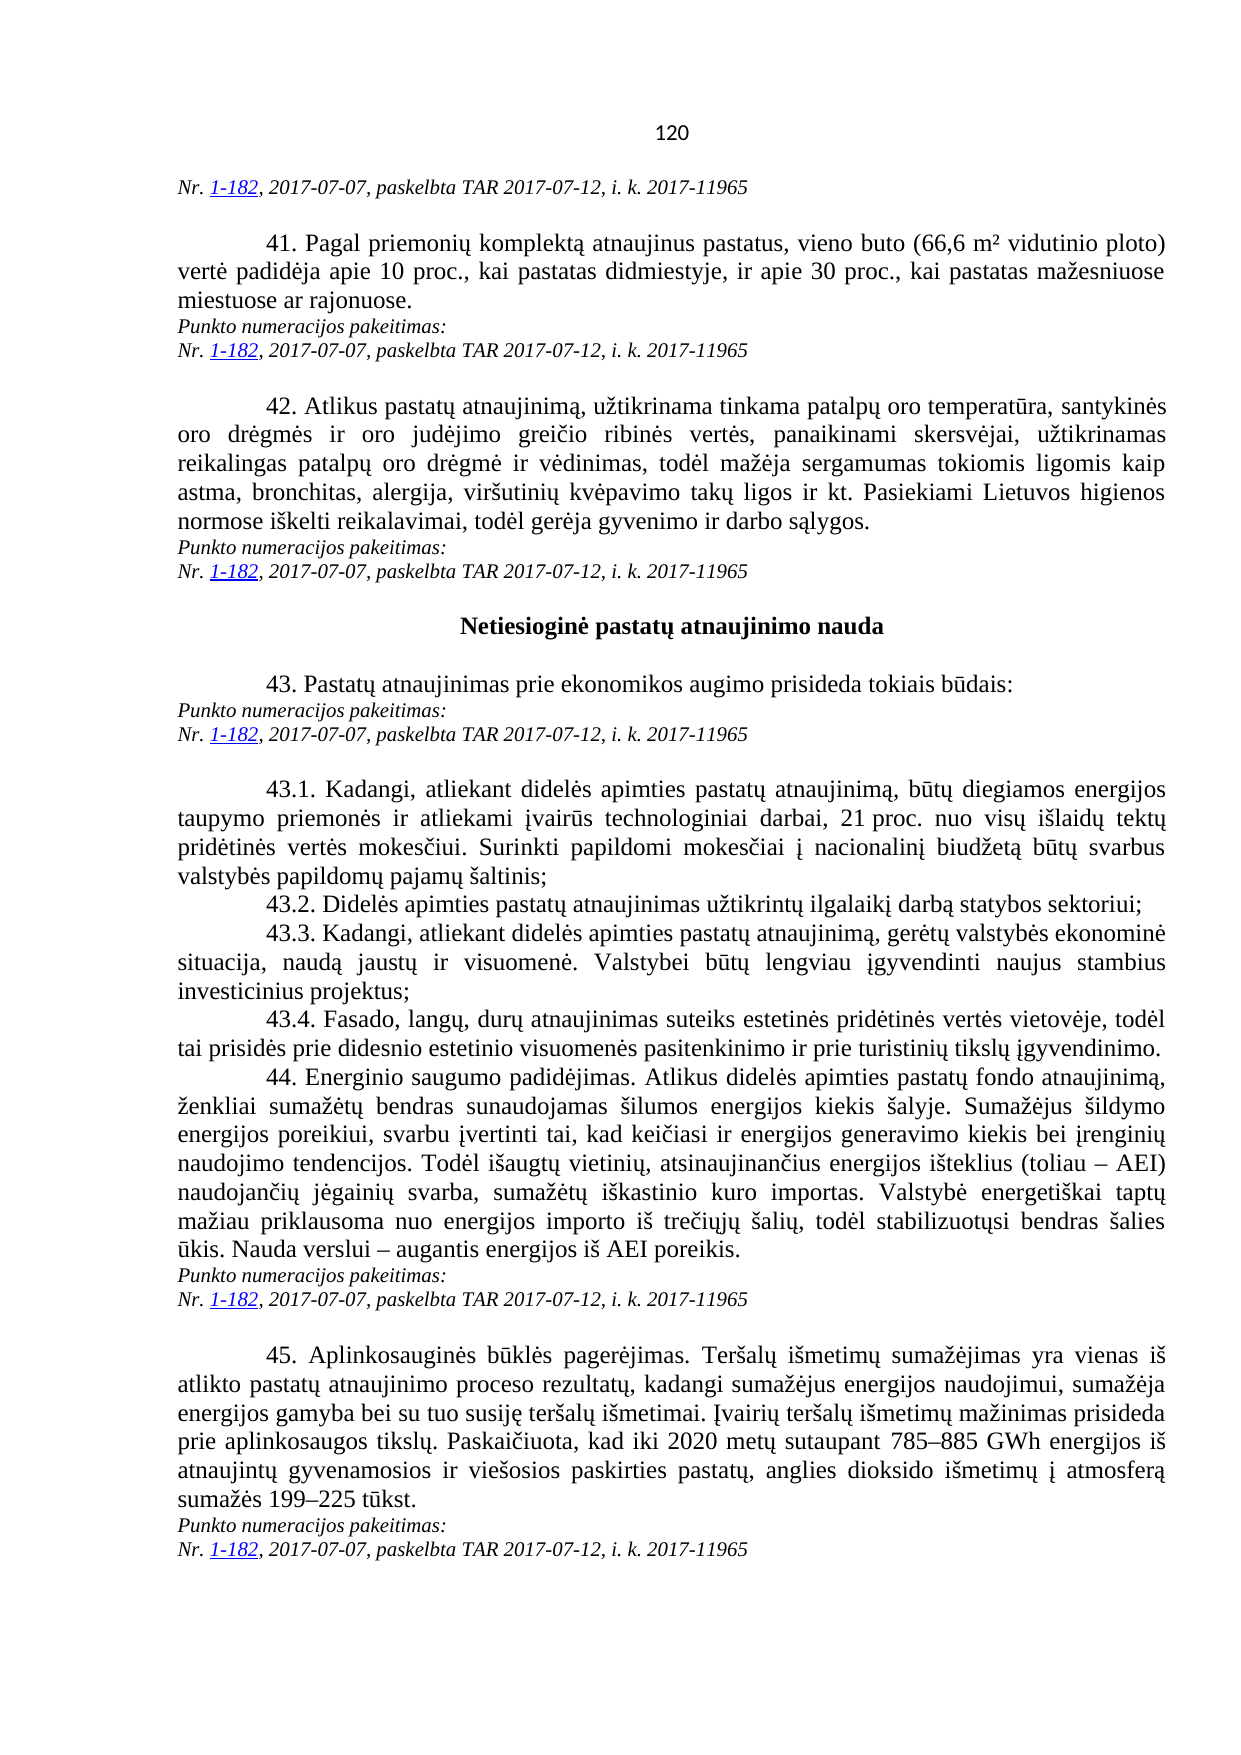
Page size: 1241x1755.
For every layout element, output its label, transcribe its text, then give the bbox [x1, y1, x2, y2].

text 44. Energinio saugumo padidėjimas. Atlikus didelės apimties pastatų fondo atnaujinimą, ženkliai sumažėtų bendras sunaudojamas šilumos energijos kiekis šalyje. Sumažėjus šildymo energijos poreikiui, svarbu įvertinti tai, kad keičiasi ir energijos generavimo kiekis bei įrenginių naudojimo tendencijos. Todėl išaugtų vietinių, atsinaujinančius energijos išteklius (toliau – AEI) naudojančių jėgainių svarba, sumažėtų iškastinio kuro importas. Valstybė energetiškai taptų mažiau priklausoma nuo energijos importo iš trečiųjų šalių, todėl stabilizuotųsi bendras šalies ūkis. Nauda verslui – augantis energijos iš AEI poreikis. [177, 1062, 1166, 1263]
text Nr. 1-182, 2017-07-07, paskelbta TAR 2017-07-12, i. k. 2017-11965 [177, 559, 1166, 583]
text 42. Atlikus pastatų atnaujinimą, užtikrinama tinkama patalpų oro temperatūra, santykinės oro drėgmės ir oro judėjimo greičio ribinės vertės, panaikinami skersvėjai, užtikrinamas reikalingas patalpų oro drėgmė ir vėdinimas, todėl mažėja sergamumas tokiomis ligomis kaip astma, bronchitas, alergija, viršutinių kvėpavimo takų ligos ir kt. Pasiekiami Lietuvos higienos normose iškelti reikalavimai, todėl gerėja gyvenimo ir darbo sąlygos. [177, 391, 1166, 534]
text Punkto numeracijos pakeitimas: [177, 1513, 1166, 1537]
text Nr. 1-182, 2017-07-07, paskelbta TAR 2017-07-12, i. k. 2017-11965 [177, 1287, 1166, 1311]
text Punkto numeracijos pakeitimas: [177, 314, 1166, 338]
text Netiesioginė pastatų atnaujinimo nauda [177, 611, 1166, 640]
text 43.4. Fasado, langų, durų atnaujinimas suteiks estetinės pridėtinės vertės vietovėje, todėl tai prisidės prie didesnio estetinio visuomenės pasitenkinimo ir prie turistinių tikslų įgyvendinimo. [177, 1004, 1166, 1062]
text 41. Pagal priemonių komplektą atnaujinus pastatus, vieno buto (66,6 m² vidutinio ploto) vertė padidėja apie 10 proc., kai pastatas didmiestyje, ir apie 30 proc., kai pastatas mažesniuose miestuose ar rajonuose. [177, 228, 1166, 314]
text Nr. 1-182, 2017-07-07, paskelbta TAR 2017-07-12, i. k. 2017-11965 [177, 1537, 1166, 1561]
text Punkto numeracijos pakeitimas: [177, 698, 1166, 722]
text 43.1. Kadangi, atliekant didelės apimties pastatų atnaujinimą, būtų diegiamos energijos taupymo priemonės ir atliekami įvairūs technologiniai darbai, 21 proc. nuo visų išlaidų tektų pridėtinės vertės mokesčiui. Surinkti papildomi mokesčiai į nacionalinį biudžetą būtų svarbus valstybės papildomų pajamų šaltinis; [177, 774, 1166, 889]
text Nr. 1-182, 2017-07-07, paskelbta TAR 2017-07-12, i. k. 2017-11965 [177, 722, 1166, 746]
text 45. Aplinkosauginės būklės pagerėjimas. Teršalų išmetimų sumažėjimas yra vienas iš atlikto pastatų atnaujinimo proceso rezultatų, kadangi sumažėjus energijos naudojimui, sumažėja energijos gamyba bei su tuo susiję teršalų išmetimai. Įvairių teršalų išmetimų mažinimas prisideda prie aplinkosaugos tikslų. Paskaičiuota, kad iki 2020 metų sutaupant 785–885 GWh energijos iš atnaujintų gyvenamosios ir viešosios paskirties pastatų, anglies dioksido išmetimų į atmosferą sumažės 199–225 tūkst. [177, 1340, 1166, 1513]
text Nr. 1-182, 2017-07-07, paskelbta TAR 2017-07-12, i. k. 2017-11965 [177, 338, 1166, 362]
text Punkto numeracijos pakeitimas: [177, 534, 1166, 559]
text 43. Pastatų atnaujinimas prie ekonomikos augimo prisideda tokiais būdais: [177, 669, 1166, 698]
text 43.2. Didelės apimties pastatų atnaujinimas užtikrintų ilgalaikį darbą statybos sektoriui; [177, 889, 1166, 918]
text Punkto numeracijos pakeitimas: [177, 1263, 1166, 1287]
text Nr. 1-182, 2017-07-07, paskelbta TAR 2017-07-12, i. k. 2017-11965 [177, 175, 1166, 199]
text 43.3. Kadangi, atliekant didelės apimties pastatų atnaujinimą, gerėtų valstybės ekonominė situacija, naudą jaustų ir visuomenė. Valstybei būtų lengviau įgyvendinti naujus stambius investicinius projektus; [177, 918, 1166, 1004]
